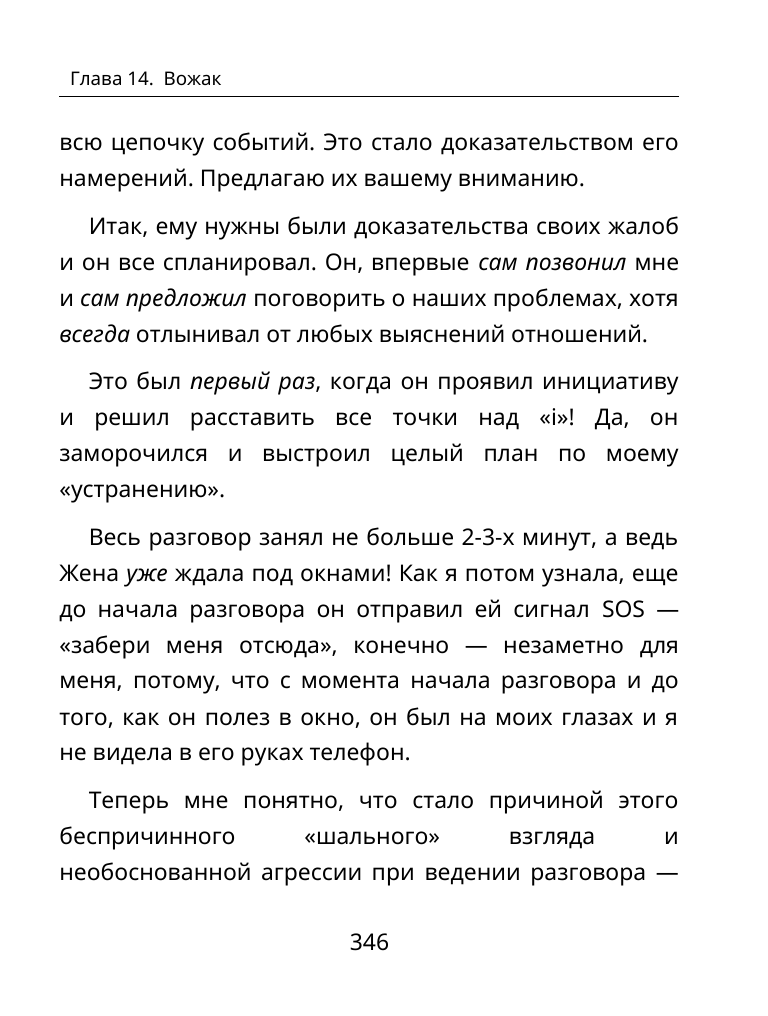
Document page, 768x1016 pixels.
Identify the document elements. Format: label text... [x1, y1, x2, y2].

text Итак, ему нужны были доказательства своих жалоб и он все спланировал. Он, впервые сам позвонил мне и сам предложил поговорить о наших проблемах, хотя всегда отлынивал от любых выяснений отношений. [59, 210, 679, 349]
text Весь разговор занял не больше 2-3-х минут, а ведь Жена уже ждала под окнами! Как я потом узнала, еще до начала разговора он отправил ей сигнал SOS — «забери меня отсюда», конечно — незаметно для меня, потому, что с момента начала разговора и до того, как он полез в окно, он был на моих глазах и я не видела в его руках телефон. [59, 521, 679, 768]
text Теперь мне понятно, что стало причиной этого беспричинного «шального» взгляда и необоснованной агрессии при ведении разговора — [59, 784, 679, 887]
text Это был первый раз, когда он проявил инициативу и решил расставить все точки над «i»! Да, он заморочился и выстроил целый план по моему «устранению». [59, 365, 679, 504]
text всю цепочку событий. Это стало доказательством его намерений. Предлагаю их вашему вниманию. [59, 126, 679, 193]
